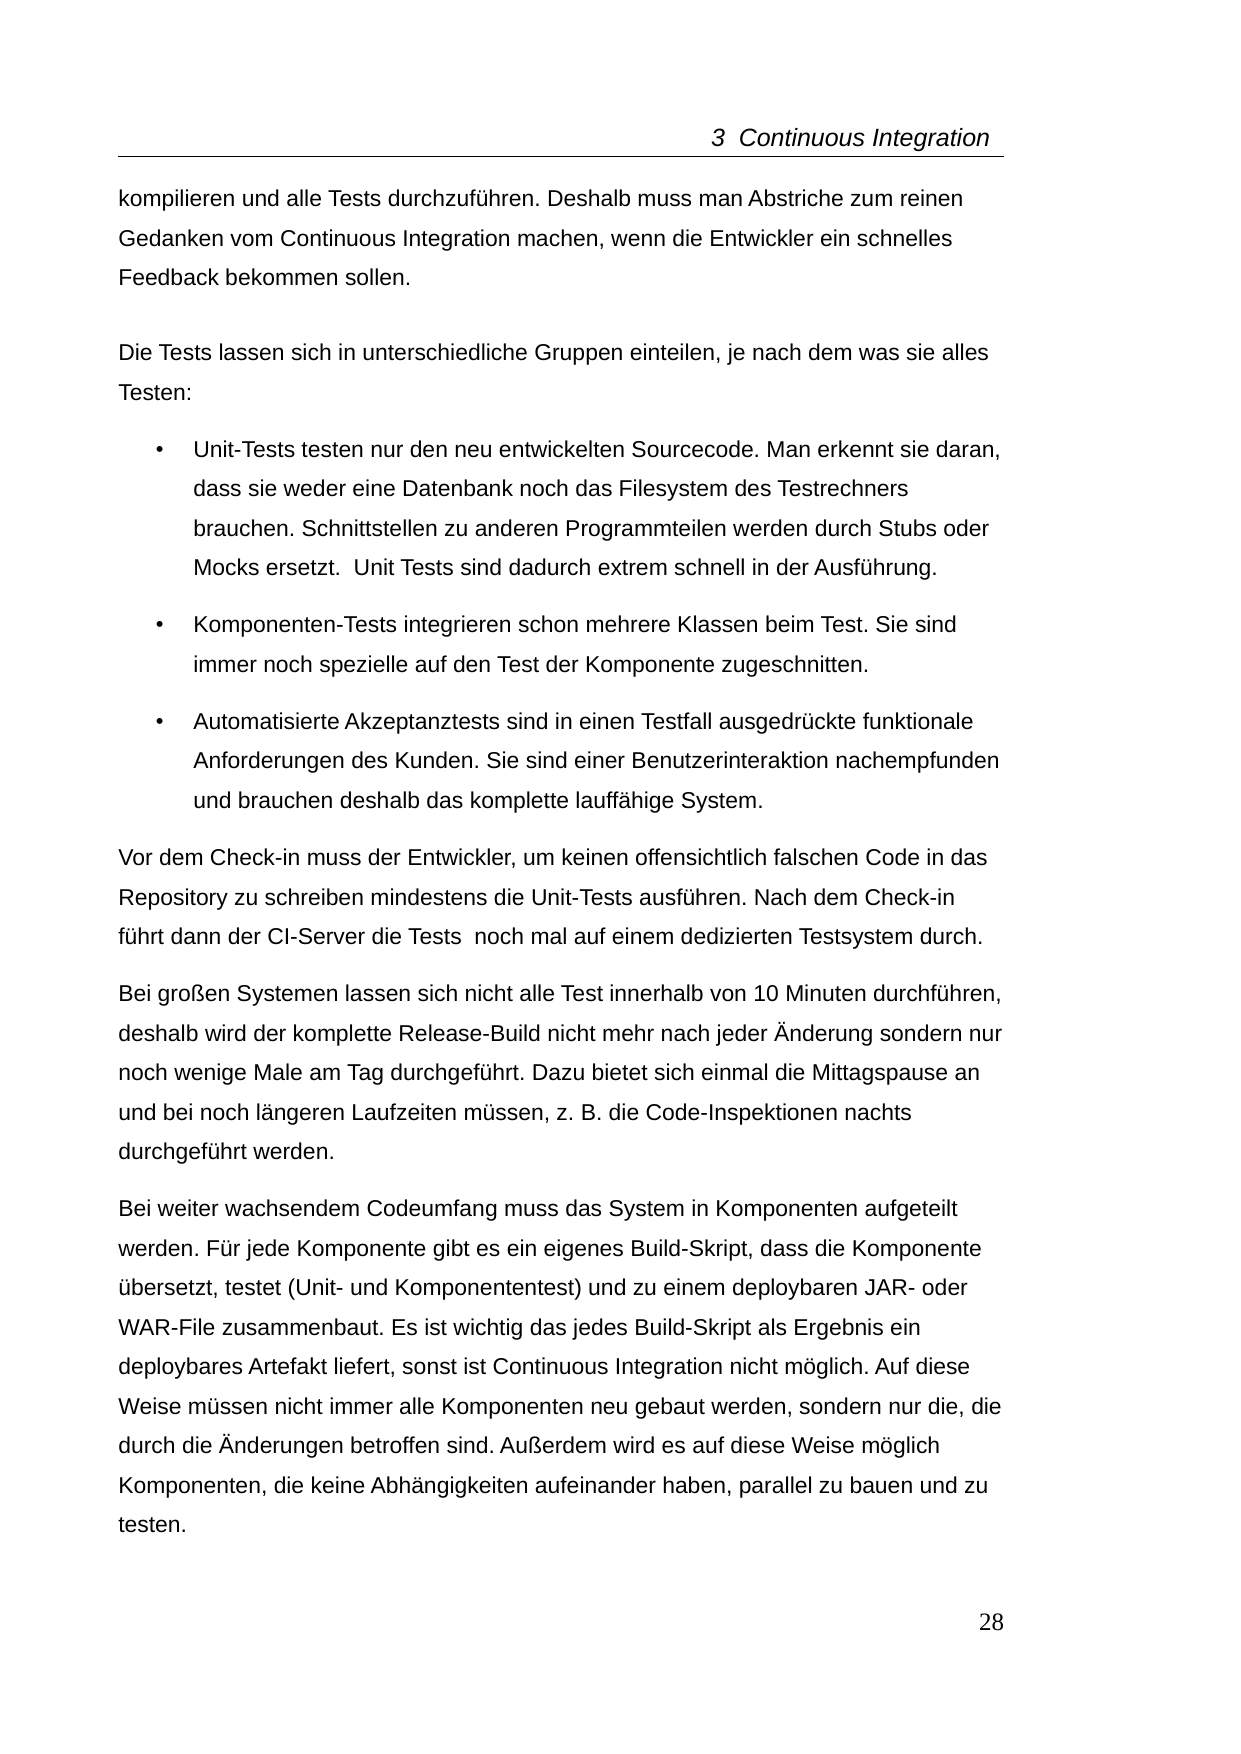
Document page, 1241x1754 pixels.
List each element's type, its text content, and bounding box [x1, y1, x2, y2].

text kompilieren und alle Tests durchzuführen. Deshalb muss man Abstriche zum reinen Gedanken vom Continuous Integration machen, wenn die Entwickler ein schnelles Feedback bekommen sollen. [118, 185, 1004, 291]
text Bei großen Systemen lassen sich nicht alle Test innerhalb von 10 Minuten durchführen, deshalb wird der komplette Release-Build nicht mehr nach jeder Änderung sondern nur noch wenige Male am Tag durchgeführt. Dazu bietet sich einmal die Mittagspause an und bei noch längeren Laufzeiten müssen, z. B. die Code-Inspektionen nachts durchgeführt werden. [118, 980, 1004, 1164]
text Vor dem Check-in muss der Entwickler, um keinen offensichtlich falschen Code in das Repository zu schreiben mindestens die Unit-Tests ausführen. Nach dem Check-in führt dann der CI-Server die Tests noch mal auf einem dedizierten Testsystem durch. [118, 844, 1004, 949]
text Die Tests lassen sich in unterschiedliche Gruppen einteilen, je nach dem was sie alles Testen: [118, 339, 1004, 405]
list Unit-Tests testen nur den neu entwickelten Sourcecode. Man erkennt sie daran, dass sie weder eine Datenbank noch das Filesystem des Testrechners brauchen. Schnittstellen zu anderen Programmteilen werden durch Stubs oder Mocks ersetzt. Unit Tests sind dadurch extrem schnell in der Ausführung. [156, 436, 1004, 581]
list Komponenten-Tests integrieren schon mehrere Klassen beim Test. Sie sind immer noch spezielle auf den Test der Komponente zugeschnitten. [156, 611, 1004, 677]
text Bei weiter wachsendem Codeumfang muss das System in Komponenten aufgeteilt werden. Für jede Komponente gibt es ein eigenes Build-Skript, dass die Komponente übersetzt, testet (Unit- und Komponententest) und zu einem deploybaren JAR- oder WAR-File zusammenbaut. Es ist wichtig das jedes Build-Skript als Ergebnis ein deploybares Artefakt liefert, sonst ist Continuous Integration nicht möglich. Auf diese Weise müssen nicht immer alle Komponenten neu gebaut werden, sondern nur die, die durch die Änderungen betroffen sind. Außerdem wird es auf diese Weise möglich Komponenten, die keine Abhängigkeiten aufeinander haben, parallel zu bauen und zu testen. [118, 1195, 1004, 1538]
list Automatisierte Akzeptanztests sind in einen Testfall ausgedrückte funktionale Anforderungen des Kunden. Sie sind einer Benutzerinteraktion nachempfunden und brauchen deshalb das komplette lauffähige System. [156, 708, 1004, 813]
